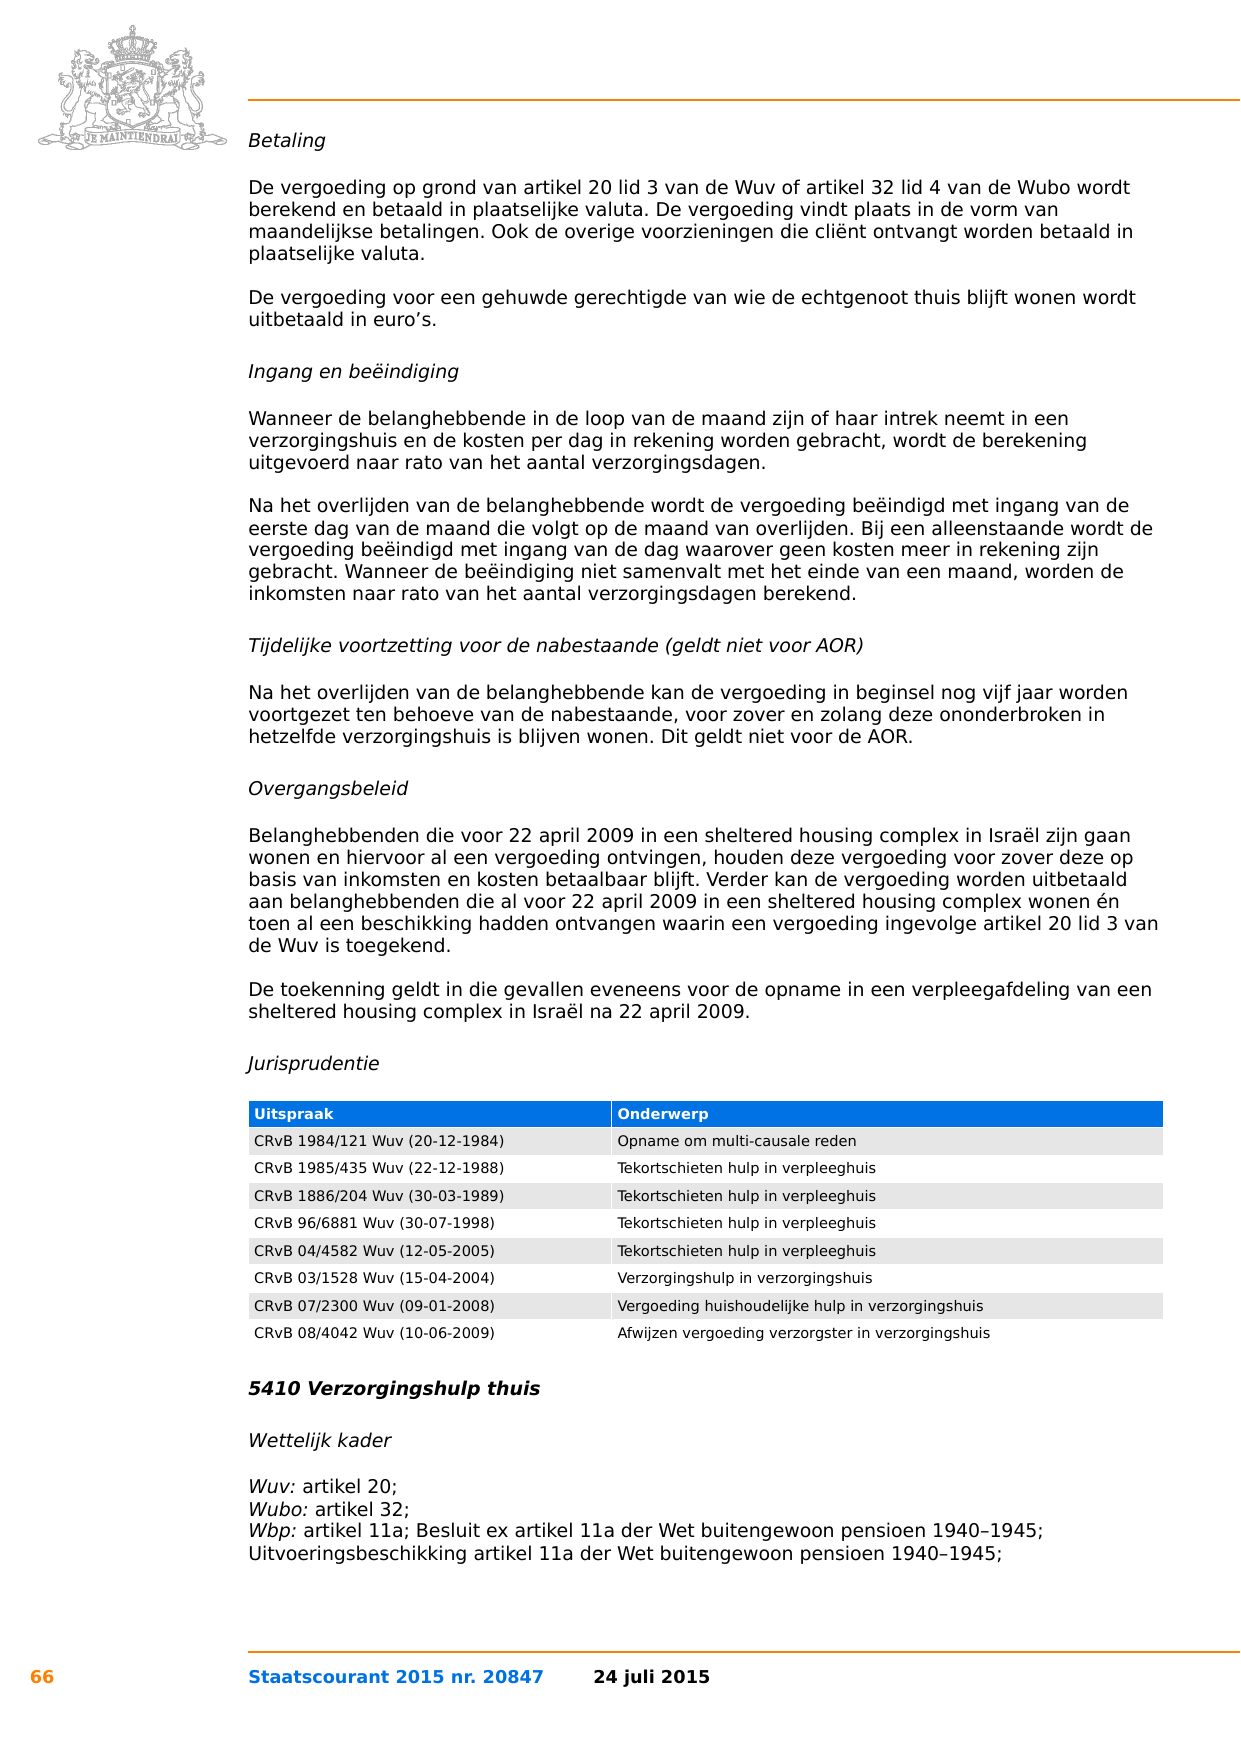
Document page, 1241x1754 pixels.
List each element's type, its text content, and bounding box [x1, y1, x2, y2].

picture [38, 25, 227, 150]
table_cell CRvB 1984/121 Wuv (20-12-1984) [249, 1128, 611, 1155]
table_cell Vergoeding huishoudelijke hulp in verzorgingshuis [612, 1293, 1163, 1319]
table_cell CRvB 03/1528 Wuv (15-04-2004) [249, 1265, 611, 1292]
table_cell CRvB 04/4582 Wuv (12-05-2005) [249, 1238, 611, 1264]
subtitle Jurisprudentie [248, 1053, 1163, 1075]
text De toekenning geldt in die gevallen eveneens voor de opname in een verpleegafdeling van een sheltered housing complex in Israël na 22 april 2009. [248, 979, 1163, 1023]
table_cell CRvB 08/4042 Wuv (10-06-2009) [249, 1320, 611, 1346]
subtitle Ingang en beëindiging [248, 361, 1163, 383]
text Wanneer de belanghebbende in de loop van de maand zijn of haar intrek neemt in een verzorgingshuis en de kosten per dag in rekening worden gebracht, wordt de berekening uitgevoerd naar rato van het aantal verzorgingsdagen. [248, 408, 1163, 473]
subtitle Wettelijk kader [248, 1429, 1163, 1451]
table_cell Afwijzen vergoeding verzorgster in verzorgingshuis [612, 1320, 1163, 1346]
text Wuv: artikel 20; [248, 1476, 1163, 1498]
table_header Uitspraak [249, 1101, 611, 1127]
subtitle Tijdelijke voortzetting voor de nabestaande (geldt niet voor AOR) [248, 635, 1163, 657]
table_cell CRvB 07/2300 Wuv (09-01-2008) [249, 1293, 611, 1319]
text De vergoeding op grond van artikel 20 lid 3 van de Wuv of artikel 32 lid 4 van de Wubo wordt berekend en betaald in plaatselijke valuta. De vergoeding vindt plaats in de vorm van maandelijkse betalingen. Ook de overige voorzieningen die cliënt ontvangt worden betaald in plaatselijke valuta. [248, 177, 1163, 265]
table_cell Tekortschieten hulp in verpleeghuis [612, 1238, 1163, 1264]
text Wubo: artikel 32; [248, 1498, 1163, 1520]
text Wbp: artikel 11a; Besluit ex artikel 11a der Wet buitengewoon pensioen 1940–1945; Uitvoeringsbeschikking artikel 11a der Wet buitengewoon pensioen 1940–1945; [248, 1520, 1163, 1564]
subtitle 5410 Verzorgingshulp thuis [248, 1377, 1163, 1399]
table_cell CRvB 1886/204 Wuv (30-03-1989) [249, 1183, 611, 1209]
table_cell Tekortschieten hulp in verpleeghuis [612, 1183, 1163, 1209]
text De vergoeding voor een gehuwde gerechtigde van wie de echtgenoot thuis blijft wonen wordt uitbetaald in euro’s. [248, 287, 1163, 331]
table_cell Tekortschieten hulp in verpleeghuis [612, 1156, 1163, 1182]
table_cell Verzorgingshulp in verzorgingshuis [612, 1265, 1163, 1292]
text Na het overlijden van de belanghebbende kan de vergoeding in beginsel nog vijf jaar worden voortgezet ten behoeve van de nabestaande, voor zover en zolang deze ononderbroken in hetzelfde verzorgingshuis is blijven wonen. Dit geldt niet voor de AOR. [248, 682, 1163, 748]
table_cell CRvB 1985/435 Wuv (22-12-1988) [249, 1156, 611, 1182]
text Belanghebbenden die voor 22 april 2009 in een sheltered housing complex in Israël zijn gaan wonen en hiervoor al een vergoeding ontvingen, houden deze vergoeding voor zover deze op basis van inkomsten en kosten betaalbaar blijft. Verder kan de vergoeding worden uitbetaald aan belanghebbenden die al voor 22 april 2009 in een sheltered housing complex wonen én toen al een beschikking hadden ontvangen waarin een vergoeding ingevolge artikel 20 lid 3 van de Wuv is toegekend. [248, 825, 1163, 957]
table_header Onderwerp [612, 1101, 1163, 1127]
subtitle Betaling [248, 130, 1163, 152]
table_cell Opname om multi-causale reden [612, 1128, 1163, 1155]
text Na het overlijden van de belanghebbende wordt de vergoeding beëindigd met ingang van de eerste dag van de maand die volgt op de maand van overlijden. Bij een alleenstaande wordt de vergoeding beëindigd met ingang van de dag waarover geen kosten meer in rekening zijn gebracht. Wanneer de beëindiging niet samenvalt met het einde van een maand, worden de inkomsten naar rato van het aantal verzorgingsdagen berekend. [248, 495, 1163, 605]
subtitle Overgangsbeleid [248, 778, 1163, 800]
table_cell Tekortschieten hulp in verpleeghuis [612, 1211, 1163, 1237]
table_cell CRvB 96/6881 Wuv (30-07-1998) [249, 1211, 611, 1237]
